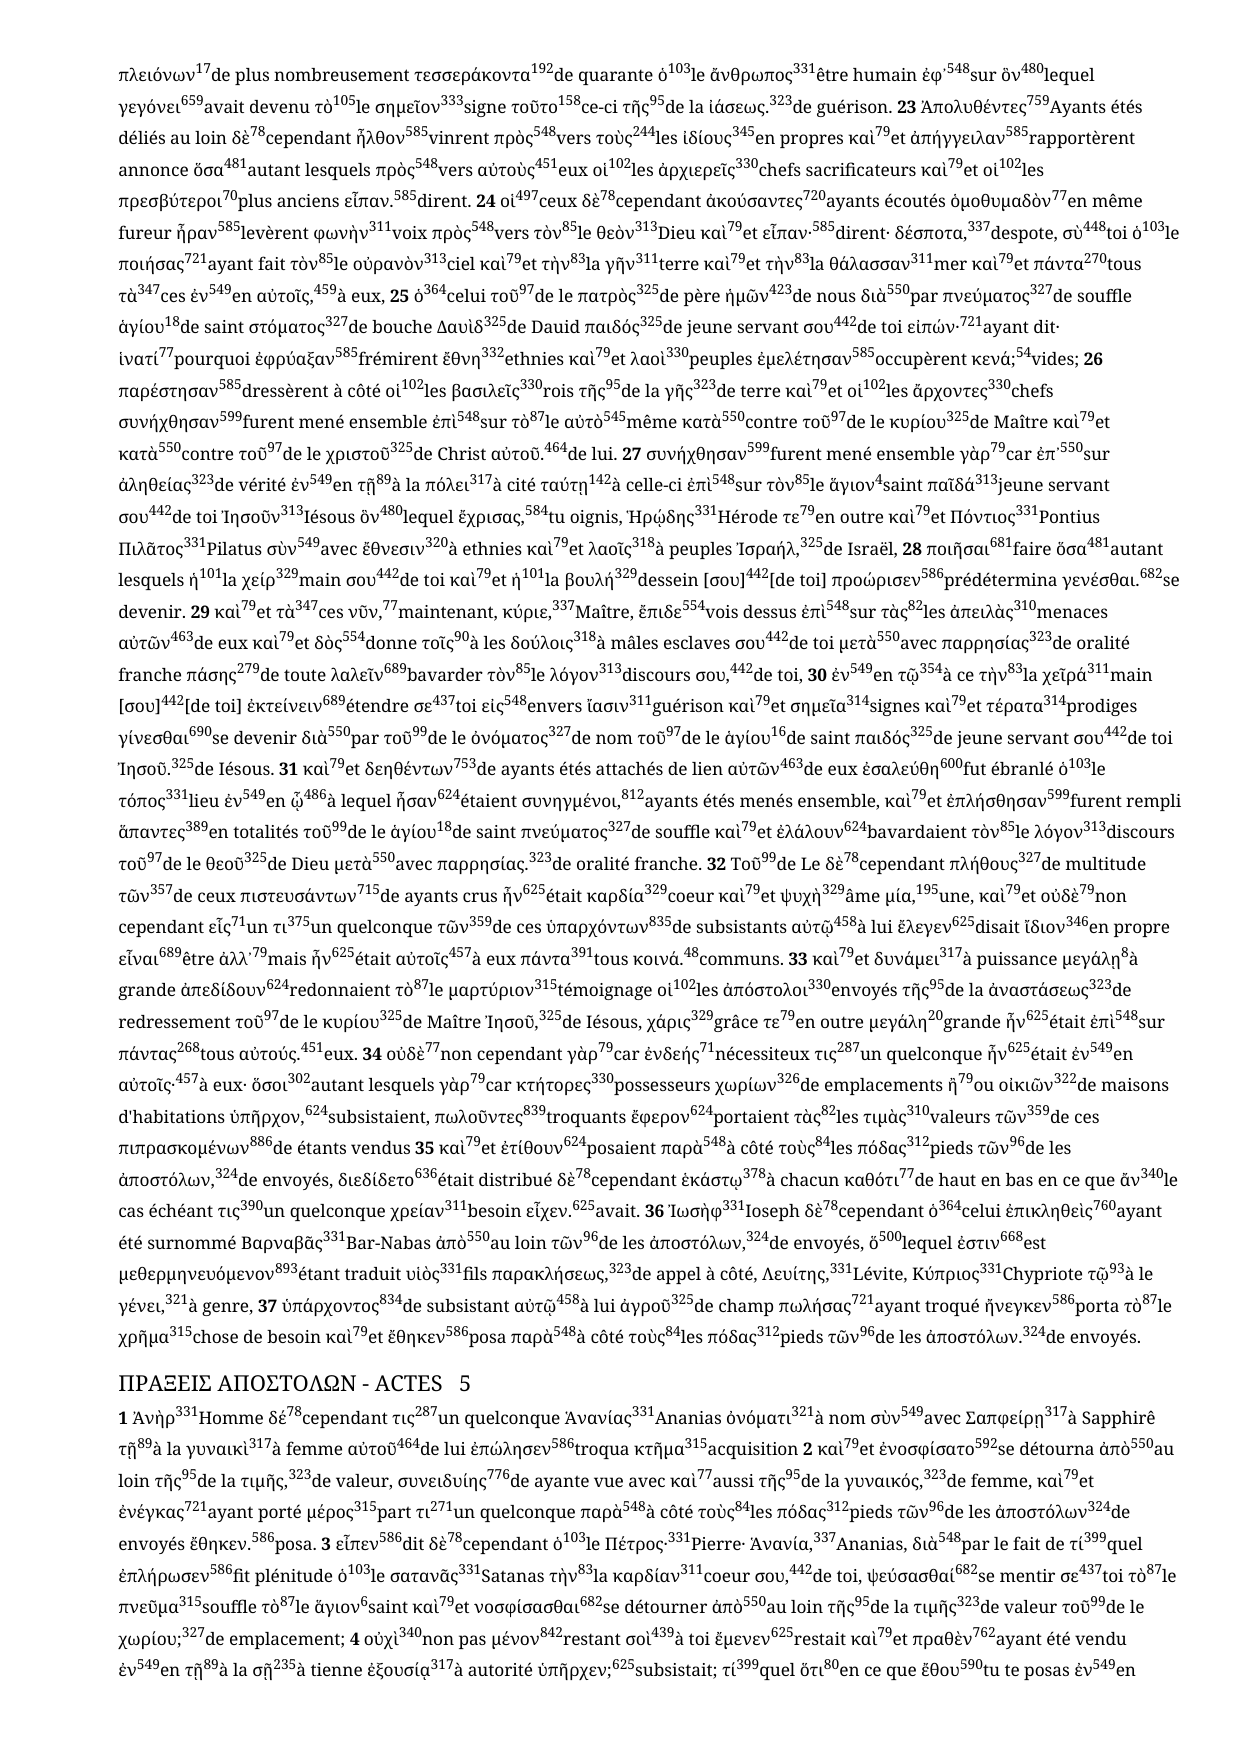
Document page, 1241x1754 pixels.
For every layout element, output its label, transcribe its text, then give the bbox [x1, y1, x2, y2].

text 1 Λαλούντων833de Bavardants δὲ78cependant αὐτῶν463de eux πρὸς548vers τὸν85le λαὸν313peuple ἐπέστησαν585présentèrent αὐτοῖς457à eux οἱ102les ἱερεῖς330sacrificateurs καὶ79et ὁ103le στρατηγὸς331stratège τοῦ99de le ἱεροῦ327de sanctuaire καὶ79et οἱ102les Σαδδουκαῖοι,330Sadducéens, 2 διαπονούμενοι866se peinants au travers διὰ548par le fait de τὸ348ce διδάσκειν689enseigner αὐτοὺς451eux τὸν85le λαὸν313peuple καὶ79et καταγγέλλειν689annoncer de haut en bas ἐν549en τῷ91à le Ἰησοῦ319à Iésous τὴν83la ἀνάστασιν311redressement τὴν478celle ἐκ550hors νεκρῶν,64de morts, 3 καὶ79et ἐπέβαλον585surjetèrent αὐτοῖς457à eux τὰς242les χεῖρας310mains καὶ79et ἔθεντο591se posèrent εἰς548envers τήρησιν311garde εἰς548envers τὴν344celle αὔριον·77demain· ἦν625était γὰρ79car ἑσπέρα329soirée ἤδη.77déjà. 4 πολλοὶ389nombreux δὲ78cependant τῶν357de ceux ἀκουσάντων715de ayants écoutés τὸν85le λόγον313discours ἐπίστευσαν585crurent καὶ79et ἐγενήθη600fut devenu [ὁ]364[celui] ἀριθμὸς331nombre τῶν96de les ἀνδρῶν324de hommes [ὡς]80[comme] χιλιάδες328milliers πέντε.194cinq. 5 Ἐγένετο592Se devint δὲ78cependant ἐπὶ548sur τὴν344celle αὔριον77demain συναχθῆναι683être mené ensemble αὐτῶν463de eux τοὺς84les ἄρχοντας312chefs καὶ79et τοὺς84les πρεσβυτέρους52plus anciens καὶ79et τοὺς84les γραμματεῖς312lettrés ἐν549en Ἰερουσαλήμ,317à Ierousalem, 6 καὶ79et Ἅννας331Anna ὁ103le ἀρχιερεὺς331chef sacrificateur καὶ79et Καϊάφας331Kaiapha καὶ79et Ἰωάννης331Ioannes καὶ79et Ἀλέξανδρος331Alexandre καὶ79et ὅσοι497autant lesquels ἦσαν624étaient ἐκ550hors γένους327de genre ἀρχιερατικοῦ,18de chef sacrifique, 7 καὶ79et στήσαντες720ayants dressés αὐτοὺς451eux ἐν549en τῷ93à le μέσῳ61à au milieu ἐπυνθάνοντο·630se enquéraient· ἐν549en ποίᾳ164à quelle δυνάμει317à puissance ἢ79ou ἐν549en ποίῳ167à quel ὀνόματι321à nom ἐποιήσατε583vous fîtes τοῦτο348ce-ci ὑμεῖς;447vous; 8 Τότε77Alors Πέτρος331Pierre πλησθεὶς760ayant été rempli πνεύματος327de souffle ἁγίου18de saint εἶπεν586dit πρὸς548vers αὐτούς·451eux· ἄρχοντες336chefs τοῦ97de le λαοῦ325de peuple καὶ79et πρεσβύτεροι,75plus anciens, 9 εἰ80si ἡμεῖς430nous σήμερον77aujourd'hui ἀνακρινόμεθα675nous sommes jugés de bas en haut ἐπὶ549sur εὐεργεσίᾳ317à travaillance au bien ἀνθρώπου325de être humain ἀσθενοῦς16de infirme ἐν549en τίνι402à quel οὗτος364celui-ci σέσωται,654a été sauvé, 10 γνωστὸν49connu ἔστω572soit πᾶσιν377à tous ὑμῖν438à vous καὶ79et παντὶ275à tout τῷ91à le λαῷ319à peuple Ἰσραὴλ325de Israël ὅτι80en ce que ἐν549en τῷ93à le ὀνόματι321à nom Ἰησοῦ325de Iésous Χριστοῦ325de Christ τοῦ97de le Ναζωραίου325de Nazoréen ὃν480lequel ὑμεῖς447vous ἐσταυρώσατε,583vous crucifiâtes, ὃν480lequel ὁ103le θεὸς331Dieu ἤγειρεν586éveilla ἐκ550hors νεκρῶν,64de morts, ἐν549en τούτῳ354à ce-ci οὗτος364celui-ci παρέστηκεν642a dressé à côté ἐνώπιον552en devant ὑμῶν441de vous ὑγιής.71sain. 11 οὗτός364celui-ci ἐστιν668est ὁ103le λίθος,331pierre, ὁ364celui ἐξουθενηθεὶς760ayant été exclu comme rien ὑφ᾽550sous ὑμῶν441de vous τῶν96de les οἰκοδόμων,324de édificateurs de maisons, ὁ498celui γενόμενος740se ayant devenu εἰς548envers κεφαλὴν311tête γωνίας.323de coin. 12 καὶ79et οὐκ77non ἔστιν668est ἐν549en ἄλλῳ378à autre οὐδενὶ275à aucun ἡ101la σωτηρία,329sauvetage, οὐδὲ77non cependant γὰρ79car ὄνομά333nom ἐστιν668est ἕτερον134autre-différent ὑπὸ548sous τὸν85le οὐρανὸν313ciel τὸ366ce δεδομένον815ayant été donné ἐν549en ἀνθρώποις318à êtres humains ἐν549en ᾧ488à lequel δεῖ668attache de lien σωθῆναι683être sauvé ἡμᾶς.416nous. 13 Θεωροῦντες839Observants δὲ78cependant τὴν83la τοῦ97de le Πέτρου325de Pierre παρρησίαν311oralité franche καὶ79et Ἰωάννου325de Ioannes καὶ79et καταλαβόμενοι739se ayants pris de haut en bas ὅτι80en ce que ἄνθρωποι330êtres humains ἀγράμματοί21illettrés εἰσιν667sont καὶ79et ἰδιῶται,330idiots, ἐθαύμαζον624étonnaient ἐπεγίνωσκόν624reconnaissaient τε79en outre αὐτοὺς451eux ὅτι80en ce que σὺν549avec τῷ91à le Ἰησοῦ319à Iésous ἦσαν,624étaient, 14 τόν85le τε79en outre ἄνθρωπον313être humain βλέποντες839regardants σὺν549avec αὐτοῖς457à eux ἑστῶτα770ayant dressé τὸν346celui τεθεραπευμένον796ayant été soigné οὐδὲν375aucun εἶχον624avaient ἀντειπεῖν.681contredire. 15 κελεύσαντες720ayants ordonnés δὲ78cependant αὐτοὺς451eux ἔξω552au-dehors τοῦ99de le συνεδρίου327de sanhédrin ἀπελθεῖν681éloigner συνέβαλλον624jetaient ensemble πρὸς548vers ἀλλήλους501les uns les autres 16 λέγοντες·839disants· τί399quel ποιήσωμεν894que nous fassions τοῖς90à les ἀνθρώποις318à êtres humains τούτοις;143à ceux-ci; ὅτι80en ce que μὲν77certes γὰρ79car γνωστὸν24connu σημεῖον333signe γέγονεν642a devenu δι᾽550par αὐτῶν463de eux πᾶσιν377à tous τοῖς351à ceux κατοικοῦσιν827à établissants maison d'habitation Ἰερουσαλὴμ311Ierousalem φανερὸν49visible καὶ79et οὐ77non δυνάμεθα669nous nous pouvons ἀρνεῖσθαι·690se nier· 17 ἀλλ᾽79mais ἵνα80afin que μὴ77ne pas ἐπὶ548sur πλεῖον73plus nombreusement διανεμηθῇ911que soit distribué en séparant εἰς548envers τὸν85le λαὸν313peuple ἀπειλησώμεθα900que nous nous menacions αὐτοῖς457à eux μηκέτι77ne pas plus λαλεῖν689bavarder ἐπὶ549sur τῷ93à le ὀνόματι321à nom τούτῳ146à ce-ci μηδενὶ378à ne pas un ἀνθρώπων.324de êtres humains. 18 Καὶ79Et καλέσαντες720ayants appelés αὐτοὺς451eux παρήγγειλαν585annoncèrent à côté τὸ348ce καθόλου77absolument μὴ77ne pas φθέγγεσθαι690se prononcer un son μηδὲ79ni cependant διδάσκειν689enseigner ἐπὶ549sur τῷ93à le ὀνόματι321à nom τοῦ97de le Ἰησοῦ.325de Iésous. 19 ὁ103le δὲ78cependant Πέτρος331Pierre καὶ79et Ἰωάννης331Ioannes ἀποκριθέντες759ayants étés répondus εἶπον585dirent πρὸς548vers αὐτούς·451eux· εἰ80si δίκαιόν49juste ἐστιν668est ἐνώπιον552en devant τοῦ97de le θεοῦ325de Dieu ὑμῶν441de vous ἀκούειν689écouter μᾶλλον77davantage ἢ79ou τοῦ97de le θεοῦ,325de Dieu, κρίνατε·553jugez· 20 οὐ77non δυνάμεθα669nous nous pouvons γὰρ79car ἡμεῖς430nous ἃ481lesquels εἴδαμεν581nous vîmes καὶ79et ἠκούσαμεν581nous écoutâmes μὴ77ne pas λαλεῖν.689bavarder. 21 οἱ468ceux δὲ78cependant προσαπειλησάμενοι739se ayants menacés auprès ἀπέλυσαν585délièrent au loin αὐτούς,451eux, μηδὲν375ne pas un εὑρίσκοντες839trouvants τὸ348ce πῶς77comment? κολάσωνται904que se corrigent αὐτούς,451eux, διὰ548par le fait de τὸν85le λαόν,313peuple, ὅτι80en ce que πάντες389tous ἐδόξαζον624glorifiaient τὸν85le θεὸν313Dieu ἐπὶ549sur τῷ354à ce γεγονότι·775à ayant devenu· 22 ἐτῶν326de ans γὰρ79car ἦν625était πλειόνων17de plus nombreusement τεσσεράκοντα192de quarante ὁ103le ἄνθρωπος331être humain ἐφ᾽548sur ὃν480lequel γεγόνει659avait devenu τὸ105le σημεῖον333signe τοῦτο158ce-ci τῆς95de la ἰάσεως.323de guérison. 23 Ἀπολυθέντες759Ayants étés déliés au loin δὲ78cependant ἦλθον585vinrent πρὸς548vers τοὺς244les ἰδίους345en propres καὶ79et ἀπήγγειλαν585rapportèrent annonce ὅσα481autant lesquels πρὸς548vers αὐτοὺς451eux οἱ102les ἀρχιερεῖς330chefs sacrificateurs καὶ79et οἱ102les πρεσβύτεροι70plus anciens εἶπαν.585dirent. 24 οἱ497ceux δὲ78cependant ἀκούσαντες720ayants écoutés ὁμοθυμαδὸν77en même fureur ἦραν585levèrent φωνὴν311voix πρὸς548vers τὸν85le θεὸν313Dieu καὶ79et εἶπαν·585dirent· δέσποτα,337despote, σὺ448toi ὁ103le ποιήσας721ayant fait τὸν85le οὐρανὸν313ciel καὶ79et τὴν83la γῆν311terre καὶ79et τὴν83la θάλασσαν311mer καὶ79et πάντα270tous τὰ347ces ἐν549en αὐτοῖς,459à eux, 25 ὁ364celui τοῦ97de le πατρὸς325de père ἡμῶν423de nous διὰ550par πνεύματος327de souffle ἁγίου18de saint στόματος327de bouche Δαυὶδ325de Dauid παιδός325de jeune servant σου442de toi εἰπών·721ayant dit· ἱνατί77pourquoi ἐφρύαξαν585frémirent ἔθνη332ethnies καὶ79et λαοὶ330peuples ἐμελέτησαν585occupèrent κενά;54vides; 26 παρέστησαν585dressèrent à côté οἱ102les βασιλεῖς330rois τῆς95de la γῆς323de terre καὶ79et οἱ102les ἄρχοντες330chefs συνήχθησαν599furent mené ensemble ἐπὶ548sur τὸ87le αὐτὸ545même κατὰ550contre τοῦ97de le κυρίου325de Maître καὶ79et κατὰ550contre τοῦ97de le χριστοῦ325de Christ αὐτοῦ.464de lui. 27 συνήχθησαν599furent mené ensemble γὰρ79car ἐπ᾽550sur ἀληθείας323de vérité ἐν549en τῇ89à la πόλει317à cité ταύτῃ142à celle-ci ἐπὶ548sur τὸν85le ἅγιον4saint παῖδά313jeune servant σου442de toi Ἰησοῦν313Iésous ὃν480lequel ἔχρισας,584tu oignis, Ἡρῴδης331Hérode τε79en outre καὶ79et Πόντιος331Pontius Πιλᾶτος331Pilatus σὺν549avec ἔθνεσιν320à ethnies καὶ79et λαοῖς318à peuples Ἰσραήλ,325de Israël, 28 ποιῆσαι681faire ὅσα481autant lesquels ἡ101la χείρ329main σου442de toi καὶ79et ἡ101la βουλή329dessein [σου]442[de toi] προώρισεν586prédétermina γενέσθαι.682se devenir. 29 καὶ79et τὰ347ces νῦν,77maintenant, κύριε,337Maître, ἔπιδε554vois dessus ἐπὶ548sur τὰς82les ἀπειλὰς310menaces αὐτῶν463de eux καὶ79et δὸς554donne τοῖς90à les δούλοις318à mâles esclaves σου442de toi μετὰ550avec παρρησίας323de oralité franche πάσης279de toute λαλεῖν689bavarder τὸν85le λόγον313discours σου,442de toi, 30 ἐν549en τῷ354à ce τὴν83la χεῖρά311main [σου]442[de toi] ἐκτείνειν689étendre σε437toi εἰς548envers ἴασιν311guérison καὶ79et σημεῖα314signes καὶ79et τέρατα314prodiges γίνεσθαι690se devenir διὰ550par τοῦ99de le ὀνόματος327de nom τοῦ97de le ἁγίου16de saint παιδός325de jeune servant σου442de toi Ἰησοῦ.325de Iésous. 31 καὶ79et δεηθέντων753de ayants étés attachés de lien αὐτῶν463de eux ἐσαλεύθη600fut ébranlé ὁ103le τόπος331lieu ἐν549en ᾧ486à lequel ἦσαν624étaient συνηγμένοι,812ayants étés menés ensemble, καὶ79et ἐπλήσθησαν599furent rempli ἅπαντες389en totalités τοῦ99de le ἁγίου18de saint πνεύματος327de souffle καὶ79et ἐλάλουν624bavardaient τὸν85le λόγον313discours τοῦ97de le θεοῦ325de Dieu μετὰ550avec παρρησίας.323de oralité franche. 32 Τοῦ99de Le δὲ78cependant πλήθους327de multitude τῶν357de ceux πιστευσάντων715de ayants crus ἦν625était καρδία329coeur καὶ79et ψυχὴ329âme μία,195une, καὶ79et οὐδὲ79non cependant εἷς71un τι375un quelconque τῶν359de ces ὑπαρχόντων835de subsistants αὐτῷ458à lui ἔλεγεν625disait ἴδιον346en propre εἶναι689être ἀλλ᾽79mais ἦν625était αὐτοῖς457à eux πάντα391tous κοινά.48communs. 33 καὶ79et δυνάμει317à puissance μεγάλῃ8à grande ἀπεδίδουν624redonnaient τὸ87le μαρτύριον315témoignage οἱ102les ἀπόστολοι330envoyés τῆς95de la ἀναστάσεως323de redressement τοῦ97de le κυρίου325de Maître Ἰησοῦ,325de Iésous, χάρις329grâce τε79en outre μεγάλη20grande ἦν625était ἐπὶ548sur πάντας268tous αὐτούς.451eux. 34 οὐδὲ77non cependant γὰρ79car ἐνδεής71nécessiteux τις287un quelconque ἦν625était ἐν549en αὐτοῖς·457à eux· ὅσοι302autant lesquels γὰρ79car κτήτορες330possesseurs χωρίων326de emplacements ἢ79ou οἰκιῶν322de maisons d'habitations ὑπῆρχον,624subsistaient, πωλοῦντες839troquants ἔφερον624portaient τὰς82les τιμὰς310valeurs τῶν359de ces πιπρασκομένων886de étants vendus 35 καὶ79et ἐτίθουν624posaient παρὰ548à côté τοὺς84les πόδας312pieds τῶν96de les ἀποστόλων,324de envoyés, διεδίδετο636était distribué δὲ78cependant ἑκάστῳ378à chacun καθότι77de haut en bas en ce que ἄν340le cas échéant τις390un quelconque χρείαν311besoin εἶχεν.625avait. 36 Ἰωσὴφ331Ioseph δὲ78cependant ὁ364celui ἐπικληθεὶς760ayant été surnommé Βαρναβᾶς331Bar-Nabas ἀπὸ550au loin τῶν96de les ἀποστόλων,324de envoyés, ὅ500lequel ἐστιν668est μεθερμηνευόμενον893étant traduit υἱὸς331fils παρακλήσεως,323de appel à côté, Λευίτης,331Lévite, Κύπριος331Chypriote τῷ93à le γένει,321à genre, 37 ὑπάρχοντος834de subsistant αὐτῷ458à lui ἀγροῦ325de champ πωλήσας721ayant troqué ἤνεγκεν586porta τὸ87le χρῆμα315chose de besoin καὶ79et ἔθηκεν586posa παρὰ548à côté τοὺς84les πόδας312pieds τῶν96de les ἀποστόλων.324de envoyés. [118, 59, 1181, 1349]
text ΠΡΑΞΕΙΣ ΑΠΟΣΤΟΛΩΝ - ACTES 5 [118, 1368, 1181, 1397]
text 1 Ἀνὴρ331Homme δέ78cependant τις287un quelconque Ἁνανίας331Ananias ὀνόματι321à nom σὺν549avec Σαπφείρῃ317à Sapphirê τῇ89à la γυναικὶ317à femme αὐτοῦ464de lui ἐπώλησεν586troqua κτῆμα315acquisition 2 καὶ79et ἐνοσφίσατο592se détourna ἀπὸ550au loin τῆς95de la τιμῆς,323de valeur, συνειδυίης776de ayante vue avec καὶ77aussi τῆς95de la γυναικός,323de femme, καὶ79et ἐνέγκας721ayant porté μέρος315part τι271un quelconque παρὰ548à côté τοὺς84les πόδας312pieds τῶν96de les ἀποστόλων324de envoyés ἔθηκεν.586posa. 3 εἶπεν586dit δὲ78cependant ὁ103le Πέτρος·331Pierre· Ἁνανία,337Ananias, διὰ548par le fait de τί399quel ἐπλήρωσεν586fit plénitude ὁ103le σατανᾶς331Satanas τὴν83la καρδίαν311coeur σου,442de toi, ψεύσασθαί682se mentir σε437toi τὸ87le πνεῦμα315souffle τὸ87le ἅγιον6saint καὶ79et νοσφίσασθαι682se détourner ἀπὸ550au loin τῆς95de la τιμῆς323de valeur τοῦ99de le χωρίου;327de emplacement; 4 οὐχὶ340non pas μένον842restant σοὶ439à toi ἔμενεν625restait καὶ79et πραθὲν762ayant été vendu ἐν549en τῇ89à la σῇ235à tienne ἐξουσίᾳ317à autorité ὑπῆρχεν;625subsistait; τί399quel ὅτι80en ce que ἔθου590tu te posas ἐν549en τῇ89à la καρδίᾳ317à coeur σου442de toi τὸ87le πρᾶγμα315acte τοῦτο;140ce-ci; οὐκ77non ἐψεύσω590tu te mentis ἀνθρώποις318à êtres humains ἀλλὰ79mais τῷ91à le θεῷ.319à Dieu. 5 ἀκούων840écoutant δὲ78cependant ὁ103le Ἁνανίας331Ananias τοὺς84les λόγους312discours τούτους137ceux-ci πεσὼν721ayant tombé ἐξέψυξεν,586expira l'âme, καὶ79et ἐγένετο592se devint φόβος331effroi μέγας22grand ἐπὶ548sur πάντας372tous τοὺς345ceux ἀκούοντας.821écoutants. 6 ἀναστάντες720ayants redressés δὲ78cependant οἱ102les νεώτεροι21plus jeunes συνέστειλαν585équipèrent ensemble αὐτὸν452lui καὶ79et ἐξενέγκαντες720ayants exportés ἔθαψαν.585ensevelirent. 7 Ἐγένετο592Se devint δὲ78cependant ὡς77comme ὡρῶν322de heures τριῶν188de trois διάστημα333intervalle καὶ79et ἡ101la γυνὴ329femme αὐτοῦ464de lui μὴ77ne pas εἰδυῖα781ayante sue τὸ348ce γεγονὸς772ayant devenu εἰσῆλθεν.586vint à l'intérieur. 8 ἀπεκρίθη600fut répondu δὲ78cependant πρὸς548vers αὐτὴν450elle Πέτρος·331Pierre· εἰπέ554dis μοι,420à moi, εἰ80si τοσούτου360de tant τὸ87le χωρίον315emplacement ἀπέδοσθε;589vous vous redonnâtes; ἡ467celle δὲ78cependant εἶπεν·586dit· ναί,304oui, τοσούτου.360de tant. 9 ὁ103le δὲ78cependant Πέτρος331Pierre πρὸς548vers αὐτήν·450elle· τί399quel ὅτι80en ce que συνεφωνήθη600fut voixé ensemble ὑμῖν438à vous πειράσαι681mettre en tentation τὸ87le πνεῦμα315souffle κυρίου;325de Maître; ἰδοὺ306voici οἱ102les πόδες330pieds τῶν357de ceux θαψάντων715de ayants ensevelis τὸν85le ἄνδρα313homme σου442de toi ἐπὶ549sur τῇ89à la θύρᾳ317à porte καὶ79et ἐξοίσουσίν605exporteront σε.437toi. 10 ἔπεσεν586tomba δὲ78cependant παραχρῆμα77instantanément πρὸς548vers τοὺς84les πόδας312pieds αὐτοῦ464de lui καὶ79et ἐξέψυξεν·586expira l'âme· εἰσελθόντες720ayants venus à l'intérieur δὲ78cependant οἱ102les νεανίσκοι330adolescents εὗρον585trouvèrent αὐτὴν450elle νεκρὰν30morte καὶ79et ἐξενέγκαντες720ayants exportés ἔθαψαν585ensevelirent πρὸς548vers τὸν85le ἄνδρα313homme αὐτῆς,462de elle, 11 καὶ79et ἐγένετο592se devint φόβος331effroi μέγας22grand ἐφ᾽548sur ὅλην267toute entière τὴν83la ἐκκλησίαν311église καὶ79et ἐπὶ548sur πάντας372tous τοὺς345ceux ἀκούοντας821écoutants ταῦτα.347ces-ci. 12 Διὰ550Par δὲ78cependant τῶν94de les χειρῶν322de mains τῶν96de les ἀποστόλων324de envoyés ἐγίνετο631se devenait σημεῖα332signes καὶ79et τέρατα332prodiges πολλὰ288nombreux ἐν549en τῷ91à le λαῷ.319à peuple. καὶ79et ἦσαν624étaient ὁμοθυμαδὸν77en même fureur πάντες389tous ἐν549en τῇ89à la στοᾷ317à portique Σολομῶντος,325de Solomon, 13 τῶν96de les δὲ78cependant λοιπῶν383de restants οὐδεὶς390aucun ἐτόλμα625osait κολλᾶσθαι692être collé αὐτοῖς,457à eux, ἀλλ᾽79mais ἐμεγάλυνεν625magnifiait αὐτοὺς451eux ὁ103le λαός.331peuple. 14 μᾶλλον77davantage δὲ78cependant προσετίθεντο635étaient apposé πιστεύοντες839croyants τῷ91à le κυρίῳ,319à Maître, πλήθη332multitudes ἀνδρῶν324de hommes τε79en outre καὶ79et γυναικῶν,322de femmes, 15 ὥστε80de sorte que καὶ77aussi εἰς548envers τὰς82les πλατείας310places ἐκφέρειν689exporter τοὺς84les ἀσθενεῖς52infirmes καὶ79et τιθέναι689poser ἐπὶ550sur κλιναρίων326de châlits καὶ79et κραβάττων,324de grabats, ἵνα80afin que ἐρχομένου861de se venant Πέτρου325de Pierre κἂν80et si ἡ101la σκιὰ329ombre ἐπισκιάσῃ899que ombre sur τινὶ378à un quelconque αὐτῶν.463de eux. 16 συνήρχετο631se venait ensemble δὲ78cependant καὶ77aussi τὸ105le πλῆθος333multitude τῶν94de les πέριξ77alentour πόλεων322de cités Ἰερουσαλὴμ323de Ierousalem φέροντες839portants ἀσθενεῖς52infirmes καὶ79et ὀχλουμένους874étants remués en foules ὑπὸ550sous πνευμάτων326de souffles ἀκαθάρτων,17de impurs, οἵτινες497lesquels des quelconques ἐθεραπεύοντο635étaient soigné ἅπαντες.389en totalités. 17 Ἀναστὰς721Ayant redressé δὲ78cependant ὁ103le ἀρχιερεὺς331chef sacrificateur καὶ79et πάντες286tous οἱ363ceux σὺν549avec αὐτῷ,458à lui, ἡ101la οὖσα838étante αἵρεσις329hérésie τῶν96de les Σαδδουκαίων,324de Sadducéens, ἐπλήσθησαν599furent rempli ζήλου325de zèle 18 καὶ79et ἐπέβαλον585surjetèrent τὰς242les χεῖρας310mains ἐπὶ548sur τοὺς84les ἀποστόλους312envoyés καὶ79et ἔθεντο591se posèrent αὐτοὺς451eux ἐν549en τηρήσει317à garde δημοσίᾳ.8à publique. 19 Ἄγγελος331Ange δὲ78cependant κυρίου325de Maître διὰ550par νυκτὸς323de nuit ἤνοιξε586ouvrit τὰς82les θύρας310portes τῆς95de la φυλακῆς323de gardiennage ἐξαγαγών721ayant conduit dehors τε79en outre αὐτοὺς451eux εἶπεν·586dit· 20 πορεύεσθε573que vous vous allez καὶ79et σταθέντες759ayants étés dressés λαλεῖτε569bavardez ἐν549en τῷ93à le ἱερῷ321à sanctuaire τῷ91à le λαῷ319à peuple πάντα270tous τὰ86les ῥήματα314oraux τῆς95de la ζωῆς323de vie ταύτης.148de celle-ci. 21 ἀκούσαντες720ayants écoutés δὲ78cependant εἰσῆλθον585vinrent à l'intérieur ὑπὸ548sous τὸν85le ὄρθρον313aube εἰς548envers τὸ87le ἱερὸν315sanctuaire καὶ79et ἐδίδασκον.624enseignaient. Παραγενόμενος740Se ayant devenu à côté δὲ78cependant ὁ103le ἀρχιερεὺς331chef sacrificateur καὶ79et οἱ363ceux σὺν549avec αὐτῷ458à lui συνεκάλεσαν585appelèrent ensemble τὸ87le συνέδριον315sanhédrin καὶ79et πᾶσαν267toute τὴν83la γερουσίαν311gérousie τῶν96de les υἱῶν324de fils Ἰσραὴλ325de Israël καὶ79et ἀπέστειλαν585envoyèrent εἰς548envers τὸ87le δεσμωτήριον315détention ἀχθῆναι683être conduit αὐτούς.451eux. 22 οἱ468ceux δὲ78cependant παραγενόμενοι739se ayants devenus à côté ὑπηρέται330ministres οὐχ77non εὗρον585trouvèrent αὐτοὺς451eux ἐν549en τῇ89à la φυλακῇ·317à gardiennage· ἀναστρέψαντες720ayants tournés de bas en haut δὲ78cependant ἀπήγγειλαν585rapportèrent annonce 23 λέγοντες839disants ὅτι80en ce que τὸ87le δεσμωτήριον315détention εὕρομεν581nous trouvâmes κεκλεισμένον798ayant été fermé à clef ἐν549en πάσῃ273à toute ἀσφαλείᾳ317à sécurité καὶ79et τοὺς84les φύλακας312gardiens ἑστῶτας769ayants dressés ἐπὶ550sur τῶν94de les θυρῶν,322de portes, ἀνοίξαντες720ayants ouverts δὲ78cependant ἔσω77dedans οὐδένα373aucun εὕρομεν.581nous trouvâmes. 24 ὡς80comme δὲ78cependant ἤκουσαν585écoutèrent τοὺς84les λόγους312discours τούτους137ceux-ci ὅ103le τε79en outre στρατηγὸς331stratège τοῦ99de le ἱεροῦ327de sanctuaire καὶ79et οἱ102les ἀρχιερεῖς,330chefs sacrificateurs, διηπόρουν624hésitaient complètement περὶ550autour αὐτῶν463de eux τί412quel ἂν340le cas échéant γένοιτο696que se devienne τοῦτο.366ce-ci. 25 παραγενόμενος740se ayant devenu à côté δέ78cependant τις390un quelconque ἀπήγγειλεν586rapporta annonce αὐτοῖς457à eux ὅτι80en ce que ἰδοὺ306voici οἱ102les ἄνδρες330hommes οὓς479lesquels ἔθεσθε589vous vous posâtes ἐν549en τῇ89à la φυλακῇ317à gardiennage εἰσὶν667sont ἐν549en τῷ93à le ἱερῷ321à sanctuaire ἑστῶτες782ayants dressés καὶ79et διδάσκοντες839enseignants τὸν85le λαόν.313peuple. 26 Τότε77Alors ἀπελθὼν721ayant éloigné ὁ103le στρατηγὸς331stratège σὺν549avec τοῖς90à les ὑπηρέταις318à ministres ἦγεν625conduisait αὐτοὺς451eux οὐ77non μετὰ550avec βίας,323de violence, ἐφοβοῦντο630se effrayaient γὰρ79car τὸν85le λαὸν313peuple μὴ80ne pas λιθασθῶσιν.910que soient pierré. 27 Ἀγαγόντες720Ayants conduits δὲ78cependant αὐτοὺς451eux ἔστησαν585dressèrent ἐν549en τῷ93à le συνεδρίῳ.321à sanhédrin. καὶ79et ἐπηρώτησεν586surinterrogea αὐτοὺς451eux ὁ103le ἀρχιερεὺς331chef sacrificateur 28 λέγων·840disant· [οὐ]77[non] παραγγελίᾳ317à annonciation d'à côté παρηγγείλαμεν581nous annonçâmes à côté ὑμῖν438à vous μὴ77ne pas διδάσκειν689enseigner ἐπὶ549sur τῷ93à le ὀνόματι321à nom τούτῳ,146à ce-ci, καὶ79et ἰδοὺ306voici πεπληρώκατε639vous avez fait plénitude τὴν83la Ἰερουσαλὴμ311Ierousalem τῆς95de la διδαχῆς323de enseignement ὑμῶν441de vous καὶ79et βούλεσθε671vous vous avez dessein ἐπαγαγεῖν681mener sur ἐφ᾽548sur ἡμᾶς416nous τὸ87le αἷμα315sang τοῦ97de le ἀνθρώπου325de être humain τούτου.150de celui-ci. 29 Ἀποκριθεὶς760Ayant été répondu δὲ78cependant Πέτρος331Pierre καὶ79et οἱ102les ἀπόστολοι330envoyés εἶπαν·585dirent· πειθαρχεῖν689obéir à l'origine δεῖ668attache de lien θεῷ319à Dieu μᾶλλον77davantage ἢ79ou ἀνθρώποις.318à êtres humains. 30 ὁ103le θεὸς331Dieu τῶν96de les πατέρων324de pères ἡμῶν423de nous ἤγειρεν586éveilla Ἰησοῦν313Iésous ὃν480lequel ὑμεῖς447vous διεχειρίσασθε589vous vous manipulâtes en séparant κρεμάσαντες720ayants suspendus ἐπὶ550sur ξύλου·327de bois· 31 τοῦτον346celui-ci ὁ103le θεὸς331Dieu ἀρχηγὸν313chef conducteur καὶ79et σωτῆρα313sauveur ὕψωσεν586haussa τῇ89à la δεξιᾷ57à droite αὐτοῦ464de lui [τοῦ]360[de ce] δοῦναι681donner μετάνοιαν311transintelligence τῷ91à le Ἰσραὴλ319à Israël καὶ79et ἄφεσιν311abandon ἁμαρτιῶν.322de fautes. 32 καὶ79et ἡμεῖς430nous ἐσμεν663nous sommes μάρτυρες330témoins τῶν98de les ῥημάτων326de oraux τούτων151de ces-ci καὶ79et τὸ105le πνεῦμα333souffle τὸ105le ἅγιον24saint ὃ482lequel ἔδωκεν586donna ὁ103le θεὸς331Dieu τοῖς351à ceux πειθαρχοῦσιν827à obéissants à l'origine αὐτῷ.458à lui. 33 Οἱ468Ceux δὲ78cependant ἀκούσαντες720ayants écoutés διεπρίοντο635étaient scié au travers καὶ79et ἐβούλοντο630se avaient dessein ἀνελεῖν681saisir de bas en haut αὐτούς.451eux. 34 ἀναστὰς721ayant redressé δέ78cependant τις287un quelconque ἐν549en τῷ93à le συνεδρίῳ321à sanhédrin Φαρισαῖος331Pharisien ὀνόματι321à nom Γαμαλιήλ,331Gamaliel, νομοδιδάσκαλος331enseignant légiste τίμιος22de valeur παντὶ275à tout τῷ91à le λαῷ,319à peuple, ἐκέλευσεν586ordonna ἔξω77au-dehors βραχὺ55court τοὺς84les ἀνθρώπους312êtres humains ποιῆσαι681faire 35 εἶπέν586dit τε79en outre πρὸς548vers αὐτούς·451eux· ἄνδρες336hommes Ἰσραηλῖται,336Israélites, προσέχετε569attenez ἑαυτοῖς519à vous-mêmes ἐπὶ549sur τοῖς90à les ἀνθρώποις318à êtres humains τούτοις143à ceux-ci τί399quel μέλλετε665vous imminez πράσσειν.689pratiquer. 36 πρὸ550d'avant γὰρ79car τούτων147de celles-ci τῶν94de les ἡμερῶν322de journées ἀνέστη586redressa Θευδᾶς331Theudas λέγων840disant εἶναί689être τινα373un quelconque ἑαυτόν,528lui-même, ᾧ486à lequel προσεκλίθη600fut cliné auprès ἀνδρῶν324de hommes ἀριθμὸς331nombre ὡς77comme τετρακοσίων·64de quatre cents· ὃς498lequel ἀνῃρέθη,600fut saisi de bas en haut, καὶ79et πάντες389tous ὅσοι497autant lesquels ἐπείθοντο635étaient persuadé αὐτῷ458à lui διελύθησαν599furent dissous complètement καὶ79et ἐγένοντο591se devinrent εἰς548envers οὐδέν.375aucun. 37 μετὰ548après τοῦτον346celui-ci ἀνέστη586redressa Ἰούδας331Iouda ὁ103le Γαλιλαῖος22Galiléen ἐν549en ταῖς88à les ἡμέραις316à journées τῆς95de la ἀπογραφῆς323de apographe καὶ79et ἀπέστησεν586dressa au loin λαὸν313peuple ὀπίσω552derrière αὐτοῦ·464de lui· κἀκεῖνος364et celui-là ἀπώλετο592se dépérit καὶ79et πάντες389tous ὅσοι497autant lesquels ἐπείθοντο635étaient persuadé αὐτῷ458à lui διεσκορπίσθησαν.599furent dispersé au travers. 38 καὶ79et τὰ347ces νῦν77maintenant λέγω664je dis ὑμῖν,438à vous, ἀπόστητε553dressez au loin ἀπὸ550au loin τῶν96de les ἀνθρώπων324de êtres humains τούτων149de ceux-ci καὶ79et ἄφετε553abandonnez αὐτούς·451eux· ὅτι80en ce que ἐὰν80si le cas échéant ᾖ921que soit ἐξ550hors ἀνθρώπων324de êtres humains ἡ101la βουλὴ329dessein αὕτη154celle-ci ἢ79ou τὸ105le ἔργον333travail τοῦτο,158ce-ci, καταλυθήσεται,619sera délié vers le bas, 39 εἰ80si δὲ78cependant ἐκ550hors θεοῦ325de Dieu ἐστιν,668est, οὐ77non δυνήσεσθε609vous vous pourrez καταλῦσαι681délier vers le bas αὐτούς,451eux, μήποτε80de peur que καὶ77aussi θεομάχοι70combattants Dieu εὑρεθῆτε.908que vous soyez trouvé. ἐπείσθησαν599furent persuadé δὲ78cependant αὐτῷ458à lui 40 καὶ79et προσκαλεσάμενοι739se ayants appelés auprès τοὺς84les ἀποστόλους312envoyés δείραντες720ayants pelés παρήγγειλαν585annoncèrent à côté μὴ77ne pas λαλεῖν689bavarder ἐπὶ549sur τῷ93à le ὀνόματι321à nom τοῦ97de le Ἰησοῦ325de Iésous καὶ79et ἀπέλυσαν.585délièrent au loin. 41 Οἱ468Ceux μὲν340certes οὖν79donc ἐπορεύοντο630se allaient χαίροντες839étants de joie ἀπὸ550au loin προσώπου327de face τοῦ99de le συνεδρίου,327de sanhédrin, ὅτι80en ce que κατηξιώθησαν599furent jugé digne de haut en bas ὑπὲρ550au-dessus τοῦ259de le ὀνόματος327de nom ἀτιμασθῆναι,683être dévalorisé, 42 πᾶσάν267toute τε79en outre ἡμέραν311journée ἐν549en τῷ93à le ἱερῷ321à sanctuaire καὶ79et κατ᾽548selon οἶκον313maison οὐκ77non ἐπαύοντο630se pausaient διδάσκοντες839enseignants καὶ79et εὐαγγελιζόμενοι866se évangélisants τὸν85le χριστὸν313Christ Ἰησοῦν.313Iésous. [118, 1402, 1181, 1682]
